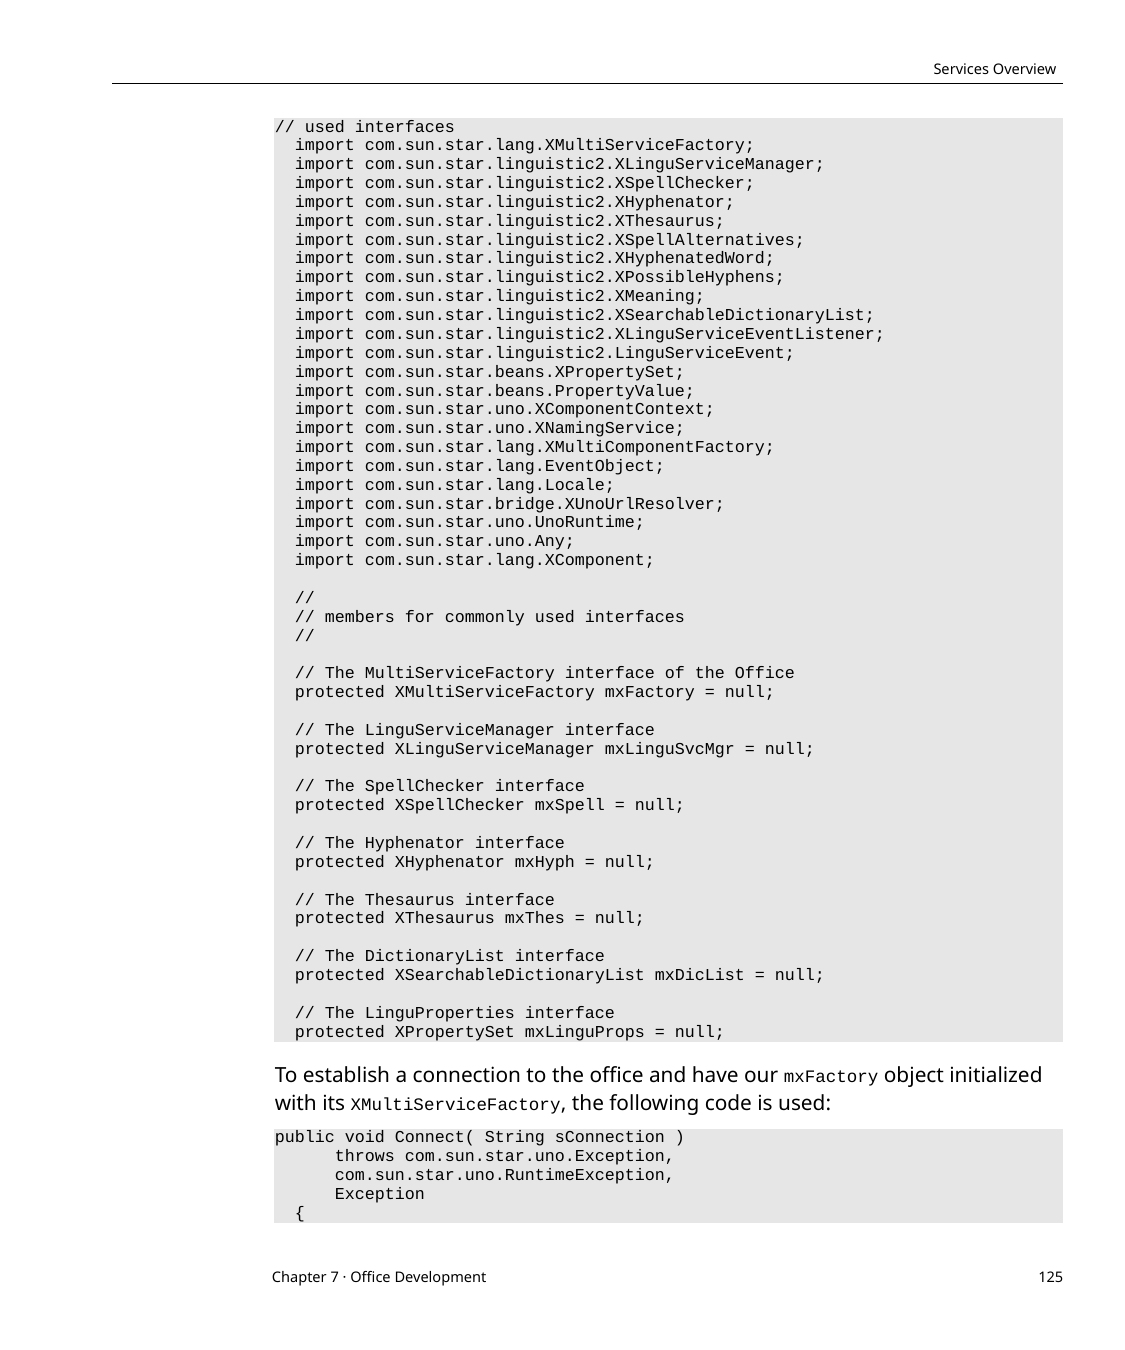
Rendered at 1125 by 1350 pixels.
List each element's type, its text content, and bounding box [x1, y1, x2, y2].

text public void Connect( String sConnection ) throws com.sun.star.uno.Exception, com.sun.star.uno.RuntimeException, Exception { [274, 1129, 1063, 1223]
text To establish a connection to the office and have our mxFactory object initialized with its XMultiServiceFactory, the following code is used: [274, 1060, 1063, 1117]
text // used interfaces import com.sun.star.lang.XMultiServiceFactory; import com.sun.star.linguistic2.XLinguServiceManager; import com.sun.star.linguistic2.XSpellChecker; import com.sun.star.linguistic2.XHyphenator; import com.sun.star.linguistic2.XThesaurus; import com.sun.star.linguistic2.XSpellAlternatives; import com.sun.star.linguistic2.XHyphenatedWord; import com.sun.star.linguistic2.XPossibleHyphens; import com.sun.star.linguistic2.XMeaning; import com.sun.star.linguistic2.XSearchableDictionaryList; import com.sun.star.linguistic2.XLinguServiceEventListener; import com.sun.star.linguistic2.LinguServiceEvent; import com.sun.star.beans.XPropertySet; import com.sun.star.beans.PropertyValue; import com.sun.star.uno.XComponentContext; import com.sun.star.uno.XNamingService; import com.sun.star.lang.XMultiComponentFactory; import com.sun.star.lang.EventObject; import com.sun.star.lang.Locale; import com.sun.star.bridge.XUnoUrlResolver; import com.sun.star.uno.UnoRuntime; import com.sun.star.uno.Any; import com.sun.star.lang.XComponent; // // members for commonly used interfaces // // The MultiServiceFactory interface of the Office protected XMultiServiceFactory mxFactory = null; // The LinguServiceManager interface protected XLinguServiceManager mxLinguSvcMgr = null; // The SpellChecker interface protected XSpellChecker mxSpell = null; // The Hyphenator interface protected XHyphenator mxHyph = null; // The Thesaurus interface protected XThesaurus mxThes = null; // The DictionaryList interface protected XSearchableDictionaryList mxDicList = null; // The LinguProperties interface protected XPropertySet mxLinguProps = null; [274, 118, 1063, 1042]
